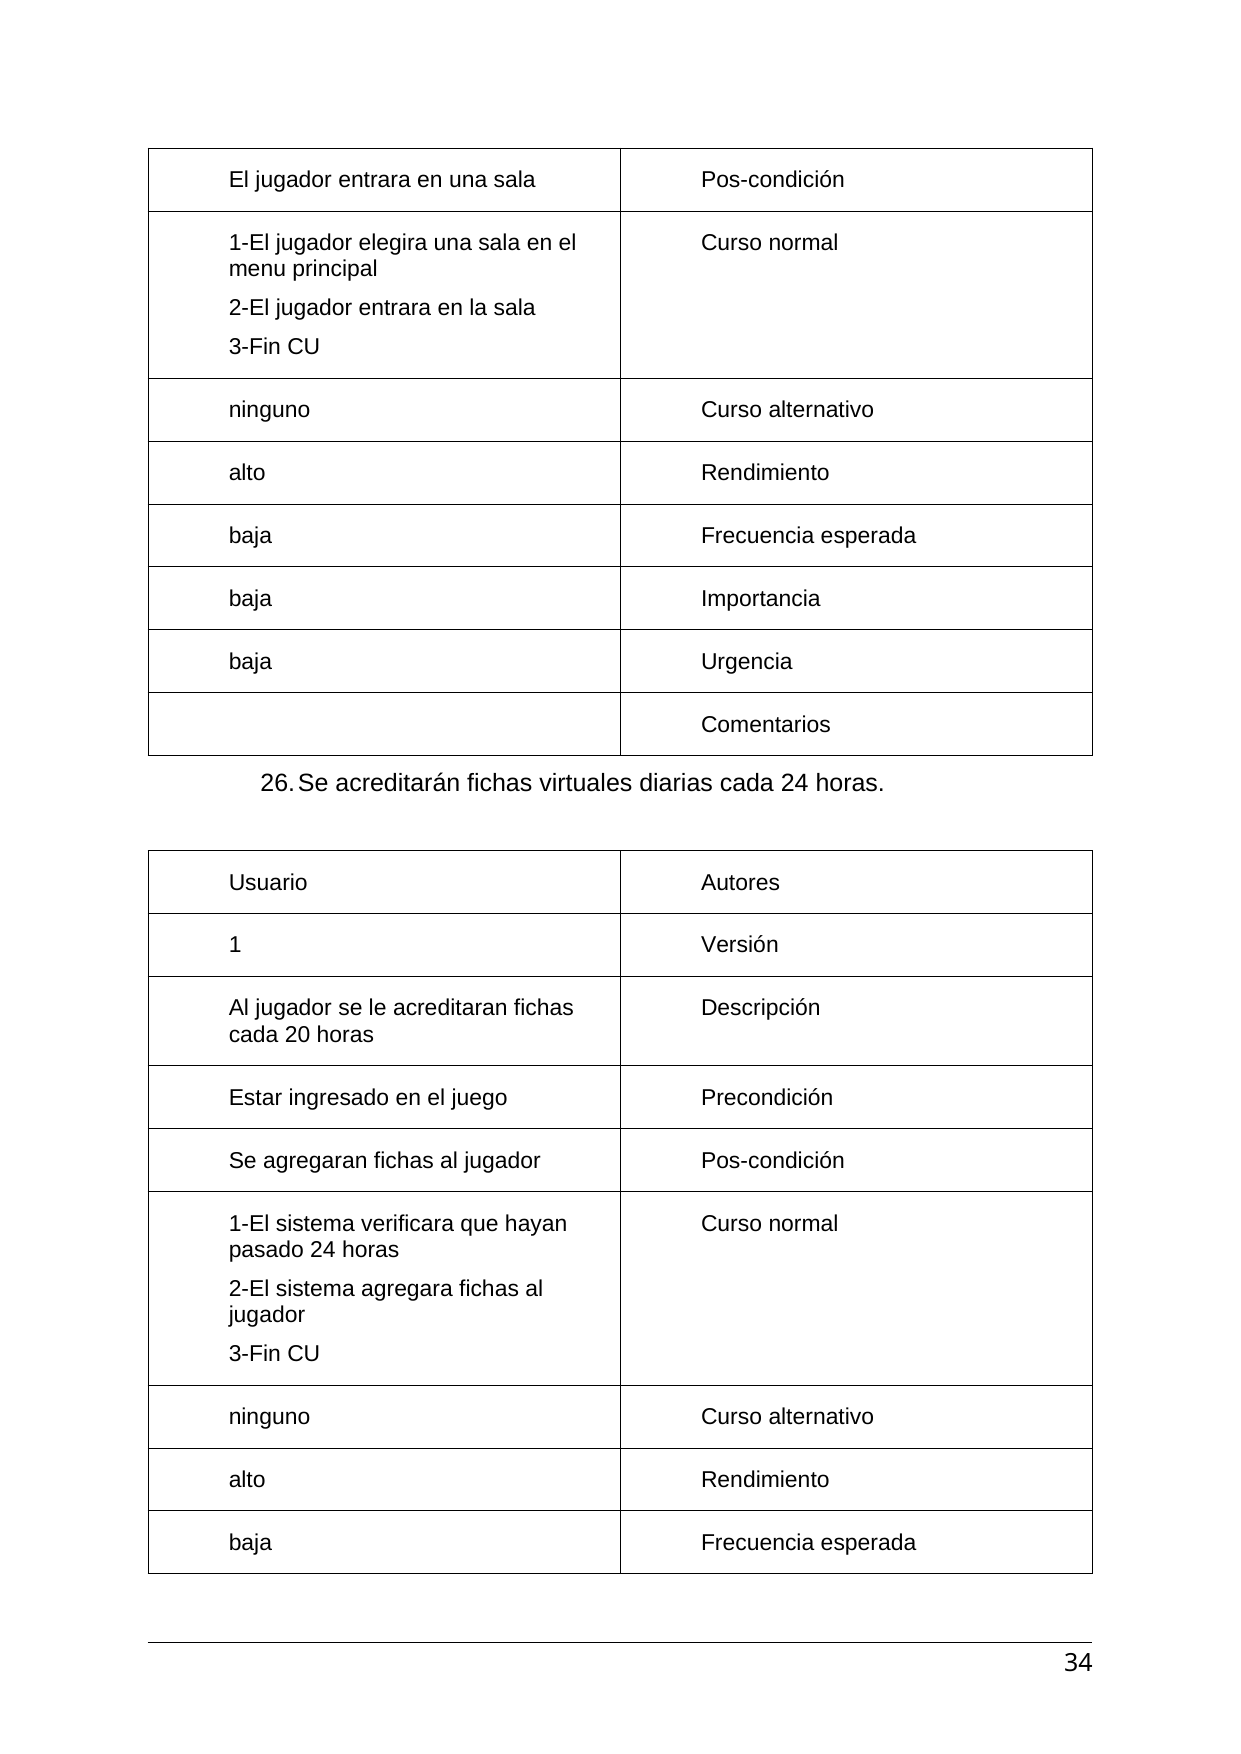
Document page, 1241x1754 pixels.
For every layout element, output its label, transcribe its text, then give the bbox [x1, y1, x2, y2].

table_cell 1-El jugador elegira una sala en el menu principal 2-El jugador entrara en la sala 3-Fin CU [149, 212, 620, 378]
table_cell Curso alternativo [621, 379, 1092, 441]
table_cell Frecuencia esperada [621, 1511, 1092, 1573]
table_cell ninguno [149, 379, 620, 441]
table_cell El jugador entrara en una sala [149, 149, 620, 211]
table_cell Rendimiento [621, 1449, 1092, 1510]
table_cell Precondición [621, 1066, 1092, 1128]
table_header Autores [621, 851, 1092, 913]
list Se acreditarán fichas virtuales diarias cada 24 horas. [260, 768, 1092, 796]
table_cell Pos-condición [621, 149, 1092, 211]
table_cell Se agregaran fichas al jugador [149, 1129, 620, 1191]
table_cell Urgencia [621, 630, 1092, 692]
table_cell Comentarios [621, 693, 1092, 755]
table_cell baja [149, 630, 620, 692]
table_cell Rendimiento [621, 442, 1092, 503]
table_cell Curso normal [621, 212, 1092, 378]
table_cell Estar ingresado en el juego [149, 1066, 620, 1128]
table_cell Curso alternativo [621, 1386, 1092, 1447]
table_cell 1-El sistema verificara que hayan pasado 24 horas 2-El sistema agregara fichas al jugador 3-Fin CU [149, 1192, 620, 1384]
table_cell Descripción [621, 977, 1092, 1065]
table_cell baja [149, 1511, 620, 1573]
table_cell alto [149, 1449, 620, 1510]
table_cell 1 [149, 914, 620, 976]
table_cell baja [149, 567, 620, 629]
table_cell Pos-condición [621, 1129, 1092, 1191]
table_cell Importancia [621, 567, 1092, 629]
table_cell Frecuencia esperada [621, 505, 1092, 566]
table_cell [149, 693, 620, 755]
table_cell Versión [621, 914, 1092, 976]
table_cell Curso normal [621, 1192, 1092, 1384]
table_cell ninguno [149, 1386, 620, 1447]
table_cell alto [149, 442, 620, 503]
table_header Usuario [149, 851, 620, 913]
table_cell baja [149, 505, 620, 566]
table_cell Al jugador se le acreditaran fichas cada 20 horas [149, 977, 620, 1065]
